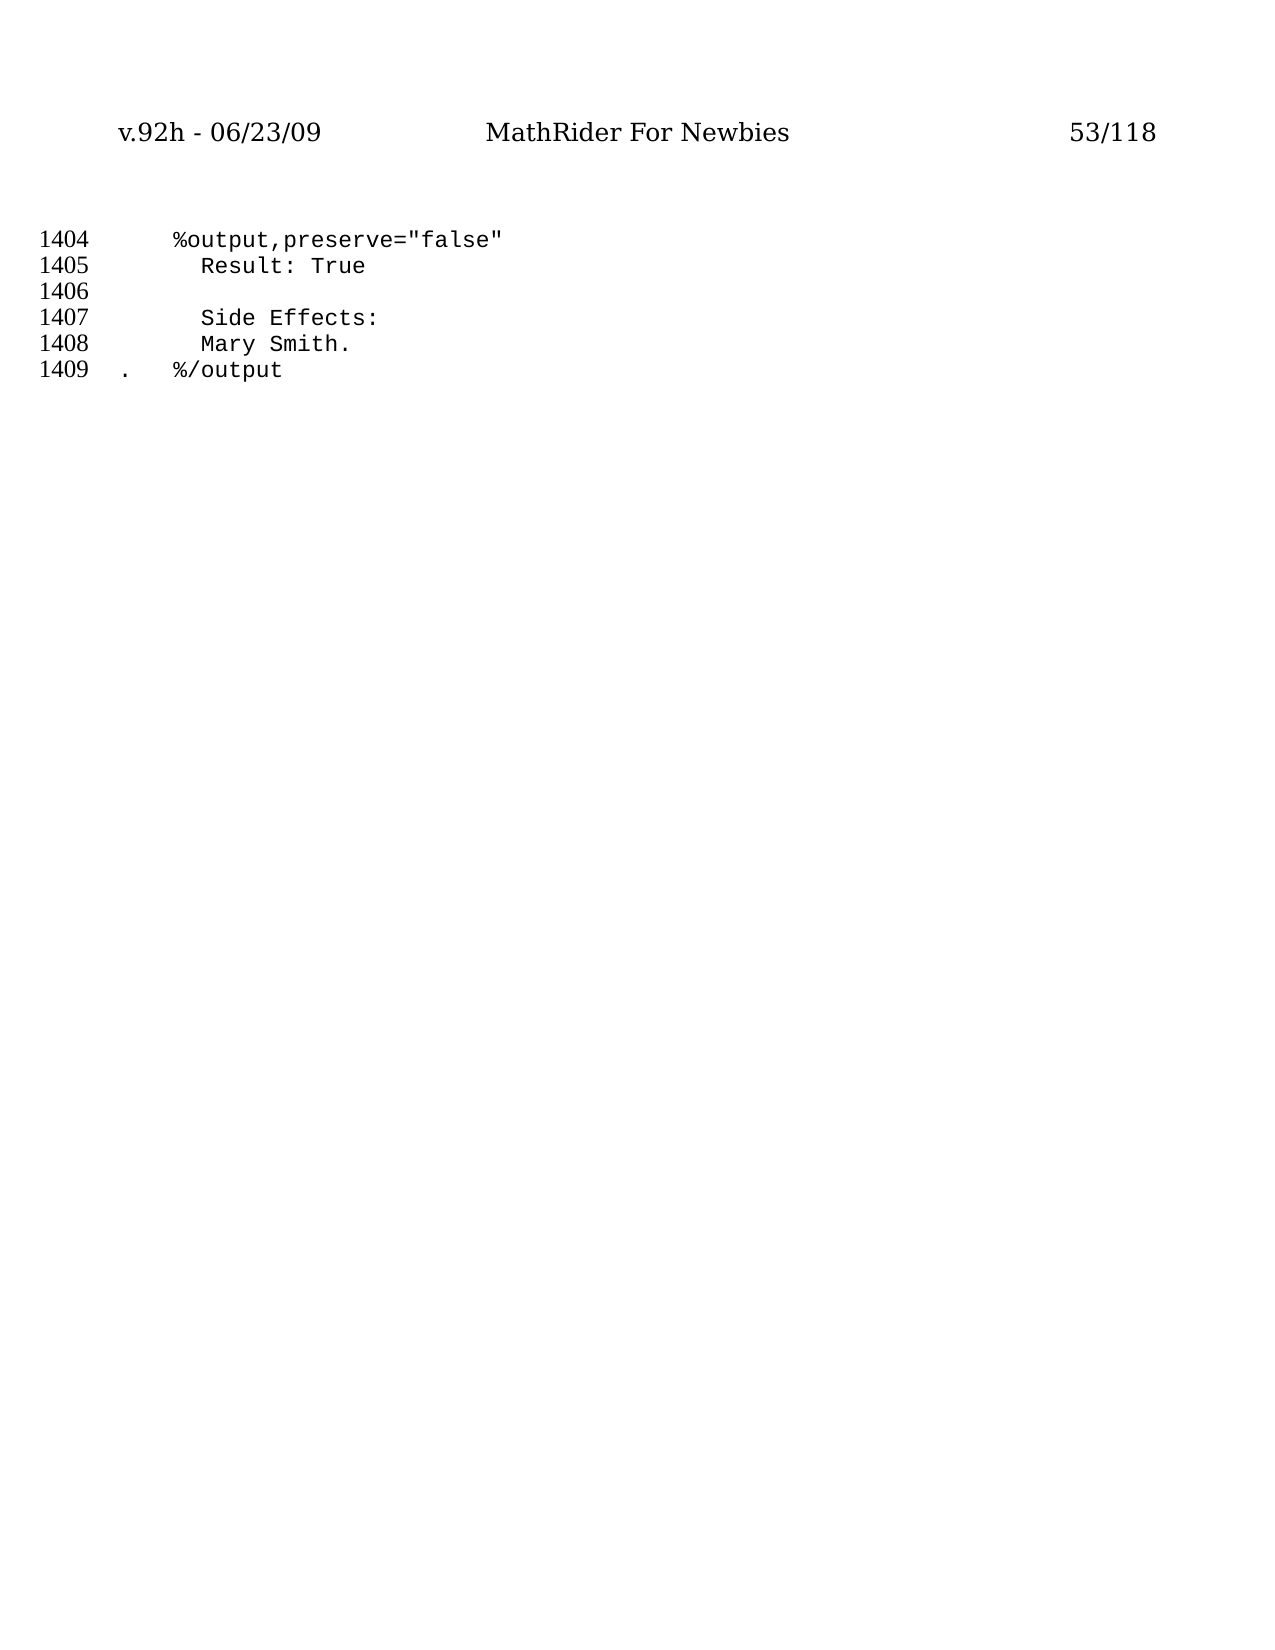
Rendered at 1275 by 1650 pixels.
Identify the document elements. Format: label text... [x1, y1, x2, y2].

text Mary Smith. [118, 332, 1157, 358]
text %output,preserve="false" [118, 229, 1157, 254]
text Result: True [118, 254, 1157, 281]
text Side Effects: [118, 306, 1157, 332]
text . %/output [118, 358, 1157, 384]
